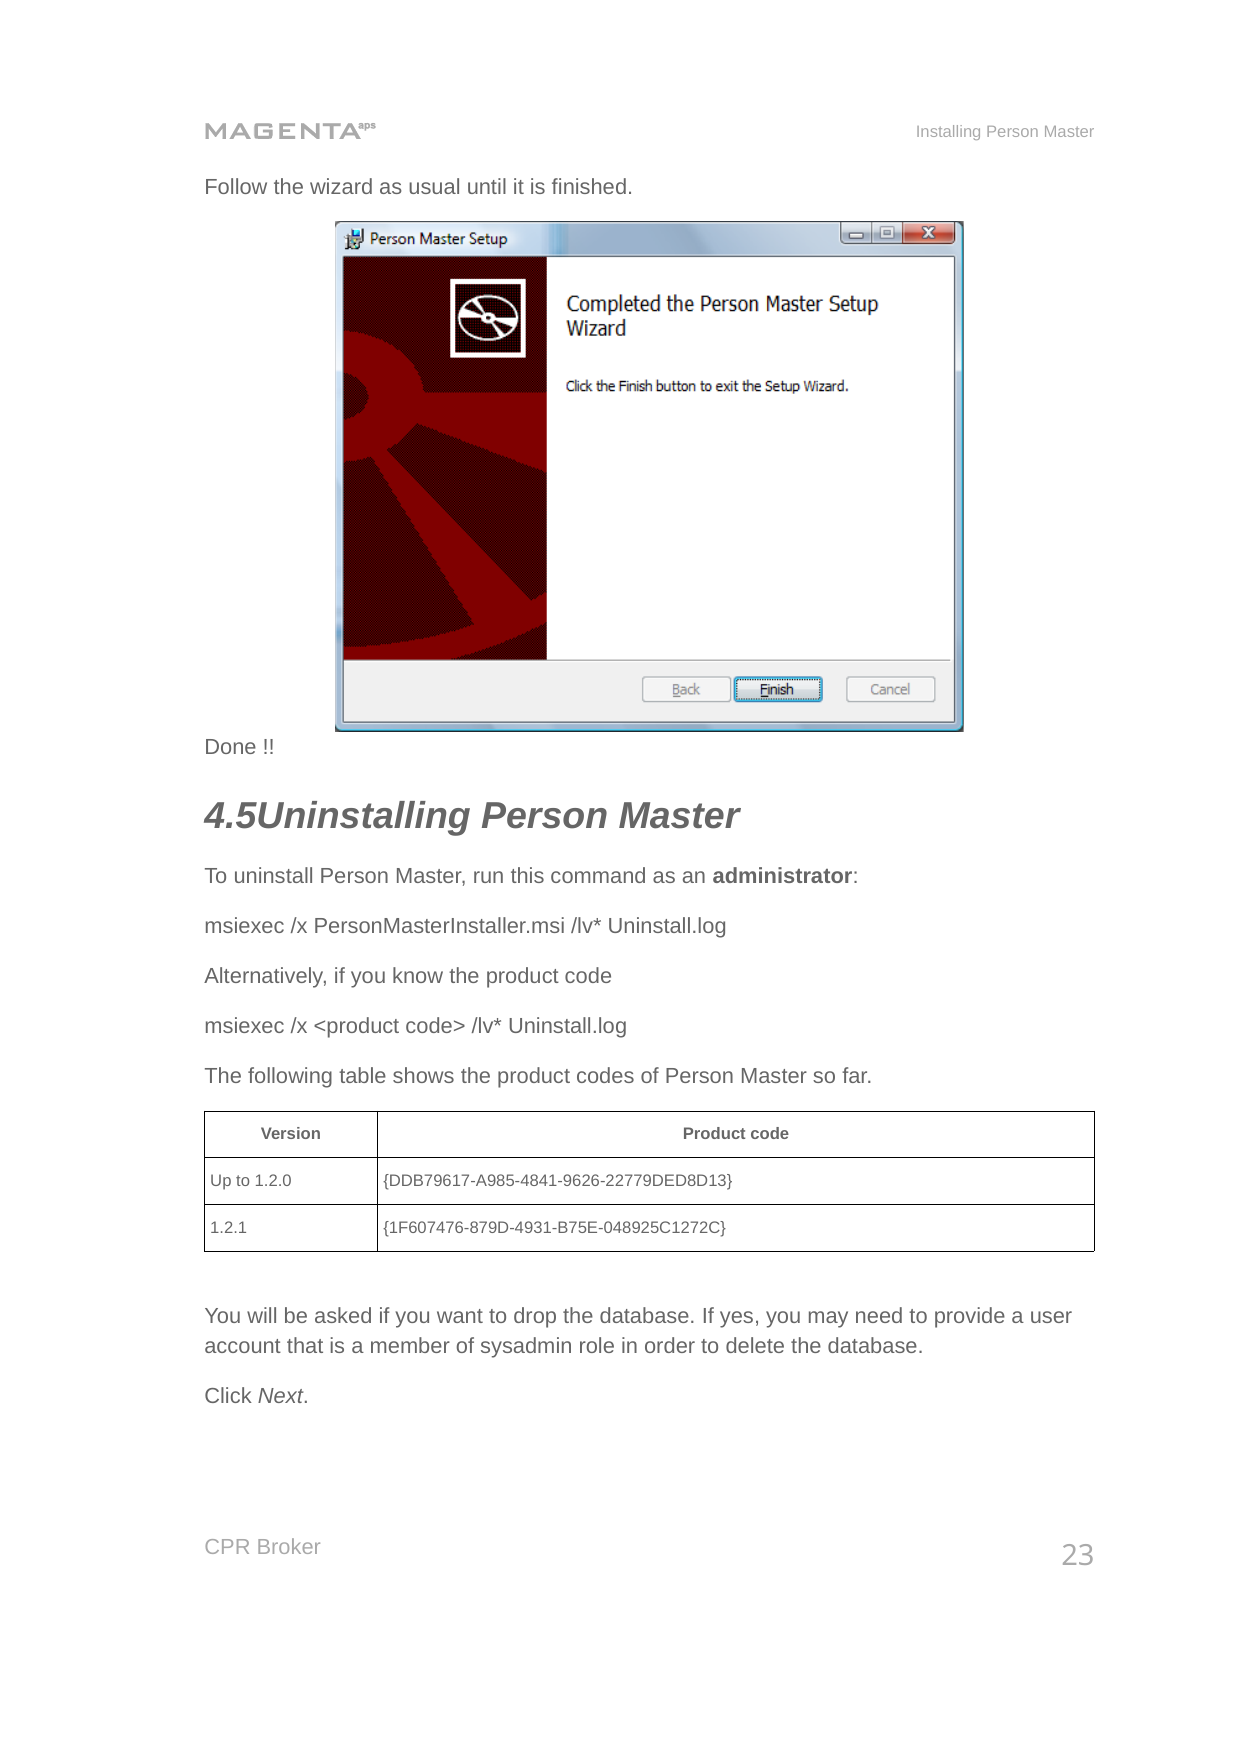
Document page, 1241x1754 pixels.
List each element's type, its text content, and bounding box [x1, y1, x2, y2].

table_cell {1F607476-879D-4931-B75E-048925C1272C} [378, 1205, 1094, 1251]
text Click Next. [204, 1380, 1094, 1409]
table_header Version [205, 1112, 377, 1157]
text Done !! [204, 732, 1094, 761]
table_cell 1.2.1 [205, 1205, 377, 1251]
text You will be asked if you want to drop the database. If yes, you may need to provide a user account that is a member of sysadmin role in order to delete the database. [204, 1301, 1094, 1359]
text msiexec /x <product code> /lv* Uninstall.log [204, 1011, 1094, 1040]
text To uninstall Person Master, run this command as an administrator: [204, 861, 1094, 890]
text The following table shows the product codes of Person Master so far. [204, 1061, 1094, 1090]
table_cell {DDB79617-A985-4841-9626-22779DED8D13} [378, 1158, 1094, 1204]
text Follow the wizard as usual until it is finished. [204, 171, 1094, 201]
subtitle Uninstalling Person Master [204, 781, 1094, 840]
picture [335, 221, 964, 732]
text msiexec /x PersonMasterInstaller.msi /lv* Uninstall.log [204, 911, 1094, 940]
table_cell Up to 1.2.0 [205, 1158, 377, 1204]
table_header Product code [378, 1112, 1094, 1157]
text Alternatively, if you know the product code [204, 961, 1094, 990]
